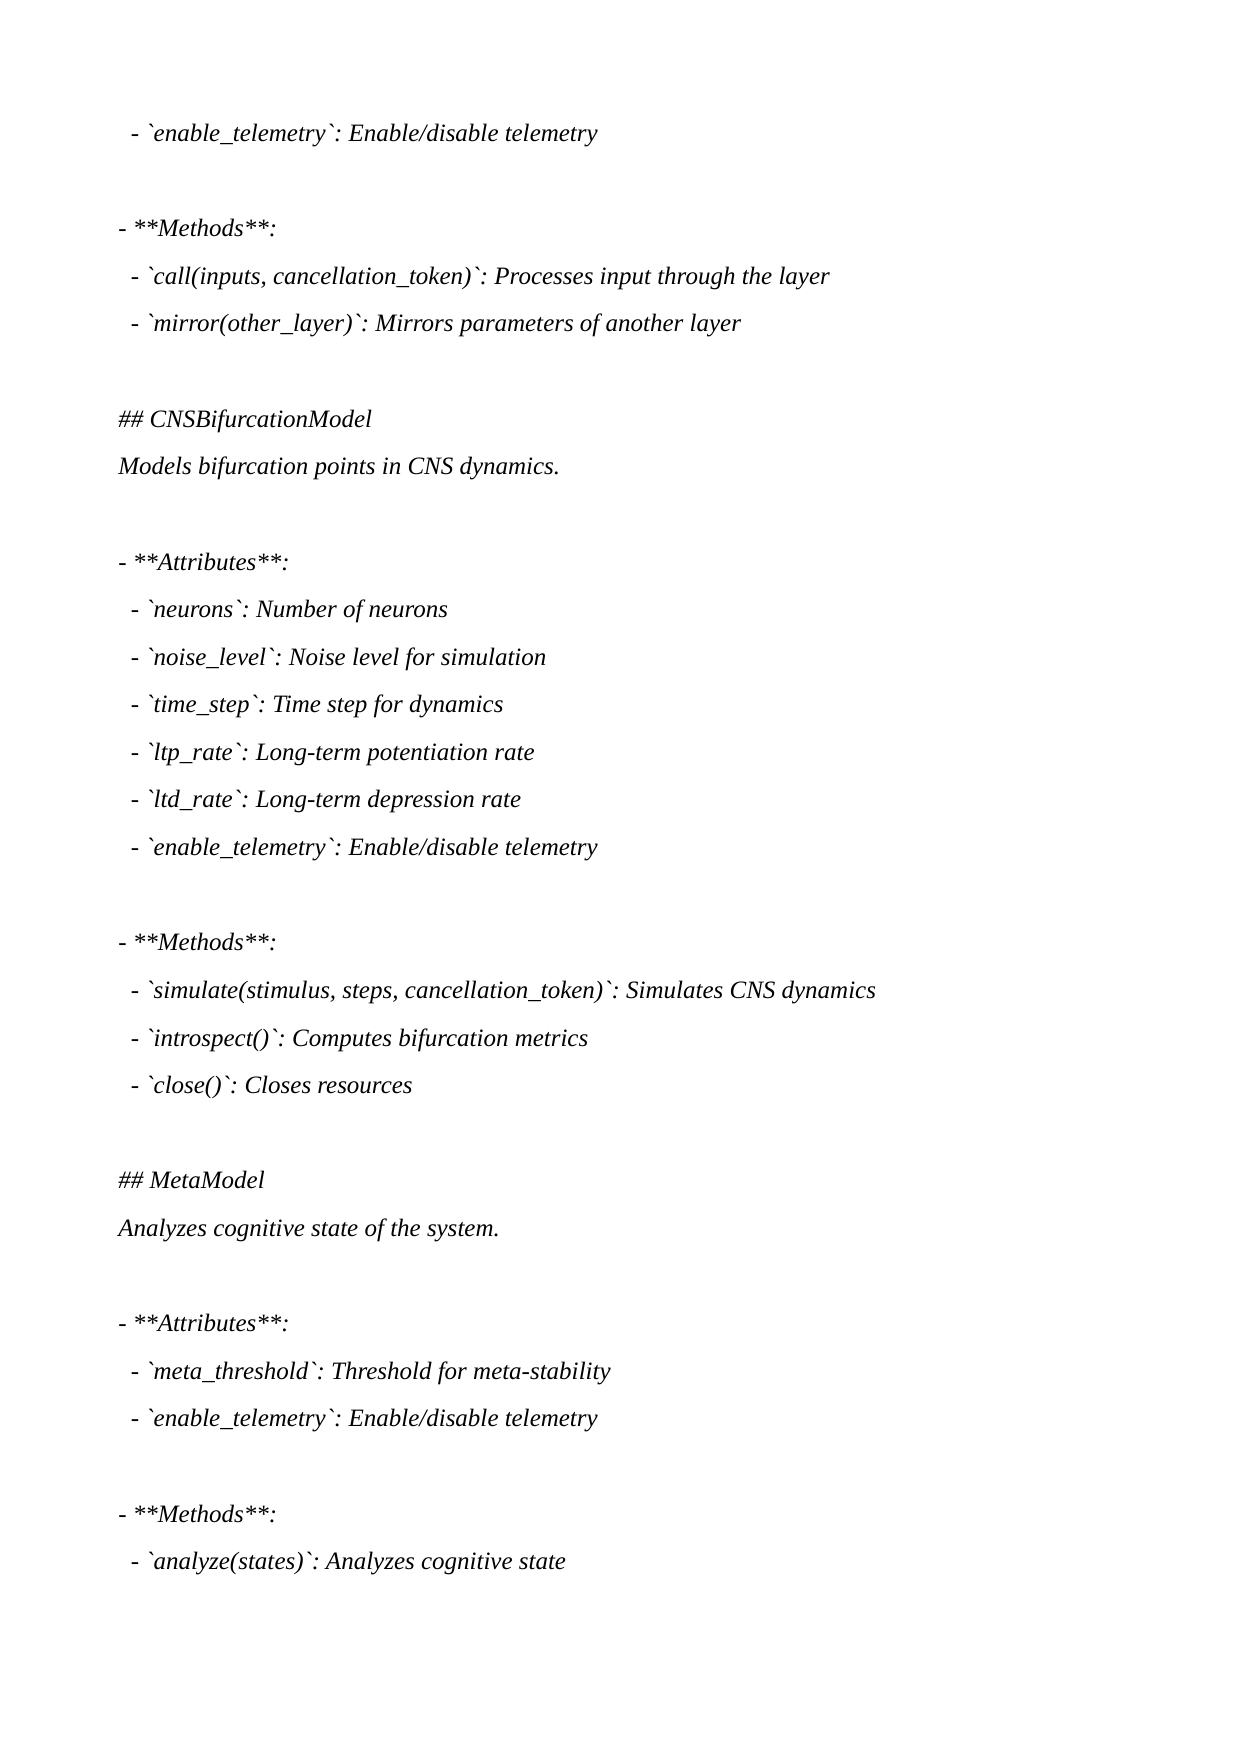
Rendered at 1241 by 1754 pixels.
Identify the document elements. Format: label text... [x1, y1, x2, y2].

text - `enable_telemetry`: Enable/disable telemetry [118, 832, 1122, 861]
text - `time_step`: Time step for dynamics [118, 689, 1122, 718]
text - `introspect()`: Computes bifurcation metrics [118, 1023, 1122, 1051]
text - **Attributes**: [118, 547, 1122, 575]
text - `meta_threshold`: Threshold for meta-stability [118, 1356, 1122, 1384]
text - `mirror(other_layer)`: Mirrors parameters of another layer [118, 308, 1122, 337]
text - `ltp_rate`: Long-term potentiation rate [118, 737, 1122, 766]
text - `enable_telemetry`: Enable/disable telemetry [118, 118, 1122, 147]
text - `noise_level`: Noise level for simulation [118, 642, 1122, 671]
text - **Methods**: [118, 927, 1122, 956]
text - `ltd_rate`: Long-term depression rate [118, 784, 1122, 813]
text - **Methods**: [118, 1499, 1122, 1527]
text - `simulate(stimulus, steps, cancellation_token)`: Simulates CNS dynamics [118, 975, 1122, 1004]
text - `analyze(states)`: Analyzes cognitive state [118, 1546, 1122, 1575]
text ## CNSBifurcationModel [118, 404, 1122, 432]
text ## MetaModel [118, 1165, 1122, 1194]
text - `call(inputs, cancellation_token)`: Processes input through the layer [118, 261, 1122, 290]
text - `close()`: Closes resources [118, 1070, 1122, 1099]
text - **Methods**: [118, 213, 1122, 242]
text Models bifurcation points in CNS dynamics. [118, 451, 1122, 480]
text - **Attributes**: [118, 1308, 1122, 1337]
text - `enable_telemetry`: Enable/disable telemetry [118, 1403, 1122, 1432]
text Analyzes cognitive state of the system. [118, 1213, 1122, 1242]
text - `neurons`: Number of neurons [118, 594, 1122, 623]
